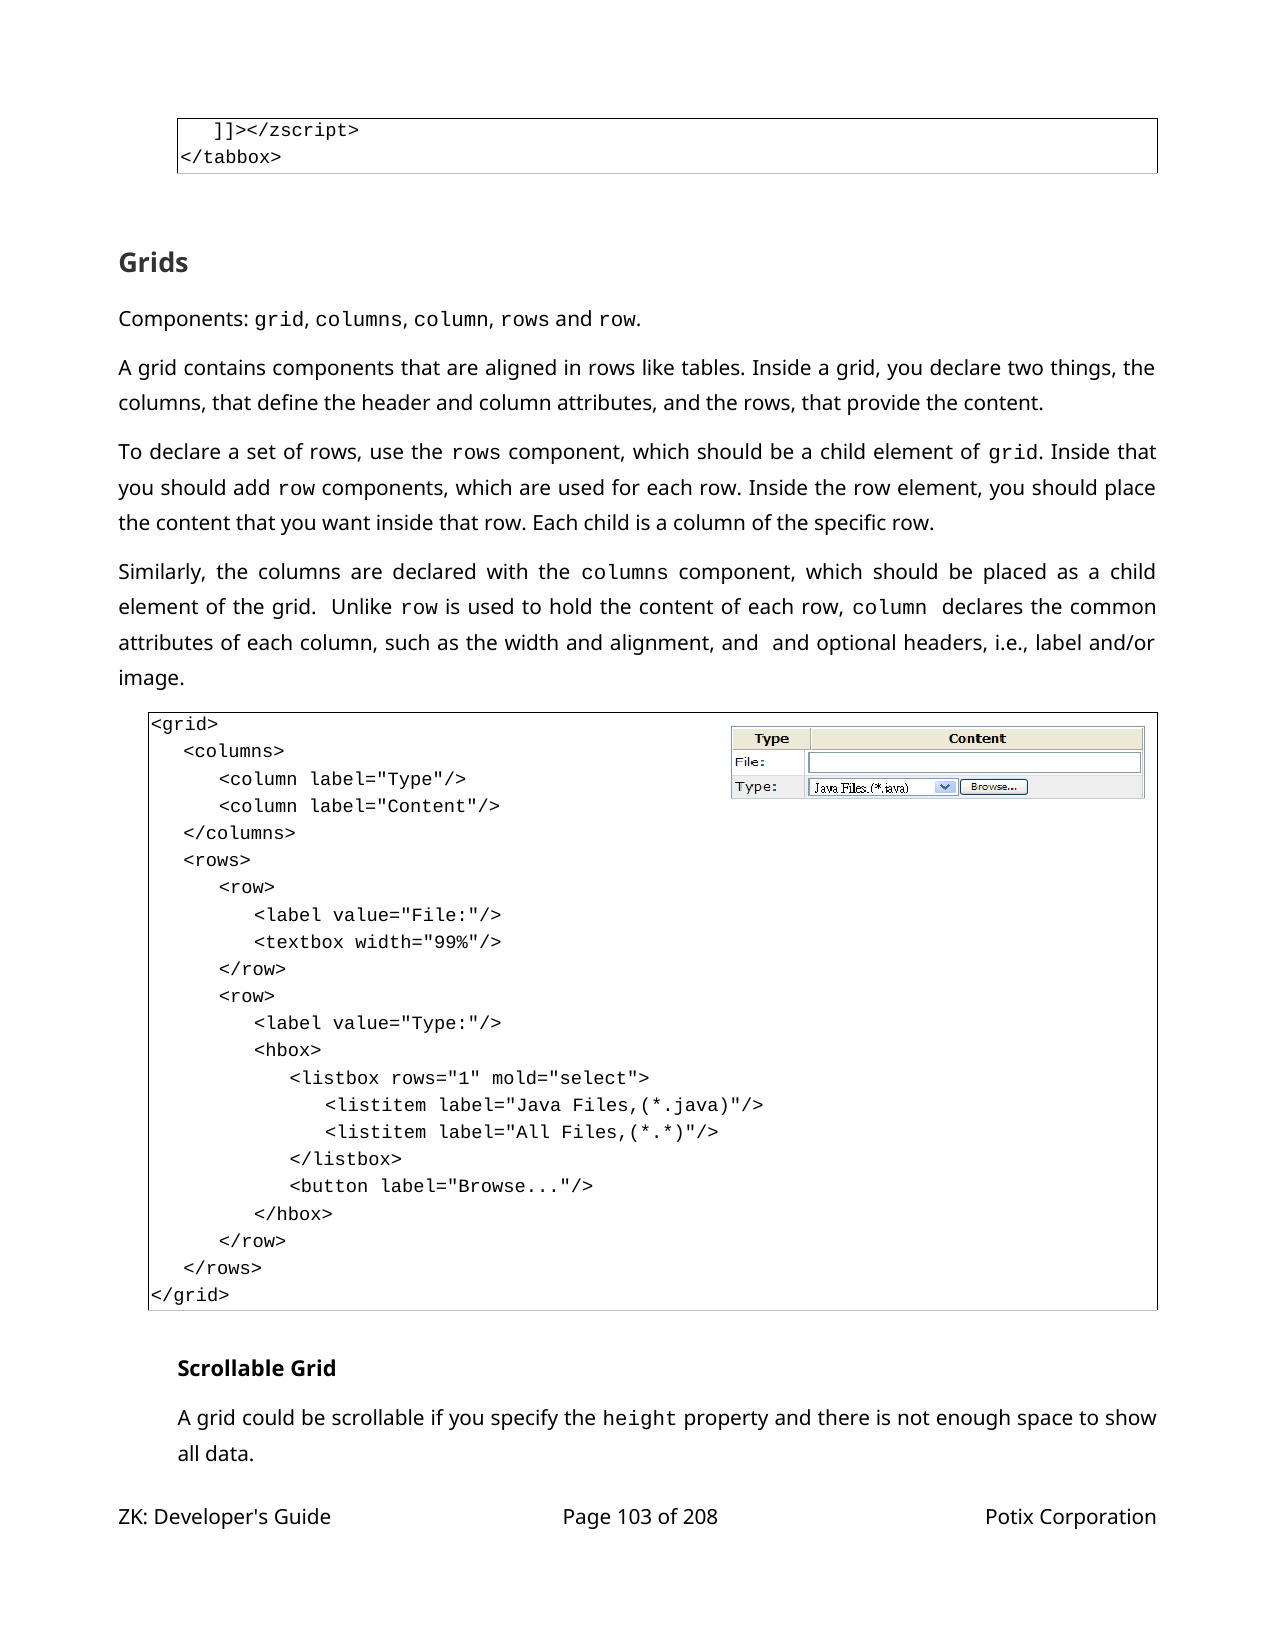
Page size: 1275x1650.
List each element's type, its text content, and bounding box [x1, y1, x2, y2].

text ]]></zscript> [178, 119, 1157, 142]
text A grid contains components that are aligned in rows like tables. Inside a grid, you declare two things, the columns, that define the header and column attributes, and the rows, that provide the content. [118, 353, 1157, 416]
text </hbox> [149, 1201, 1157, 1226]
text <column label="Type"/> [149, 766, 731, 791]
text <button label="Browse..."/> [149, 1174, 1157, 1198]
text </row> [149, 1229, 1157, 1253]
text </rows> [149, 1256, 1157, 1280]
text <rows> [149, 848, 1157, 872]
text <column label="Content"/> [149, 794, 1157, 818]
text [1148, 739, 1157, 763]
subtitle Grids [118, 243, 1157, 280]
text <label value="File:"/> [149, 902, 1157, 927]
text <textbox width="99%"/> [149, 929, 1157, 954]
text <row> [149, 984, 1157, 1008]
subtitle Scrollable Grid [177, 1353, 1157, 1383]
text <hbox> [149, 1038, 1157, 1063]
text Similarly, the columns are declared with the columns component, which should be placed as a child element of the grid. Unlike row is used to hold the content of each row, column declares the common attributes of each column, such as the width and alignment, and and optional headers, i.e., label and/or image. [118, 557, 1157, 691]
text </row> [149, 957, 1157, 981]
text <columns> [149, 739, 731, 763]
text Components: grid, columns, column, rows and row. [118, 304, 1157, 332]
text <listitem label="Java Files,(*.java)"/> [149, 1093, 1157, 1117]
text To declare a set of rows, use the rows component, which should be a child element of grid. Inside that you should add row components, which are used for each row. Inside the row element, you should place the content that you want inside that row. Each child is a column of the specific row. [118, 437, 1157, 536]
picture [731, 724, 1148, 799]
text A grid could be scrollable if you specify the height property and there is not enough space to show all data. [177, 1403, 1157, 1467]
text <listbox rows="1" mold="select"> [149, 1066, 1157, 1090]
text <row> [149, 875, 1157, 899]
text </grid> [149, 1283, 1157, 1310]
text <grid> [149, 713, 1157, 736]
text <label value="Type:"/> [149, 1011, 1157, 1035]
text <listitem label="All Files,(*.*)"/> [149, 1120, 1157, 1144]
text </tabbox> [178, 145, 1157, 173]
text </columns> [149, 821, 1157, 845]
text </listbox> [149, 1147, 1157, 1171]
